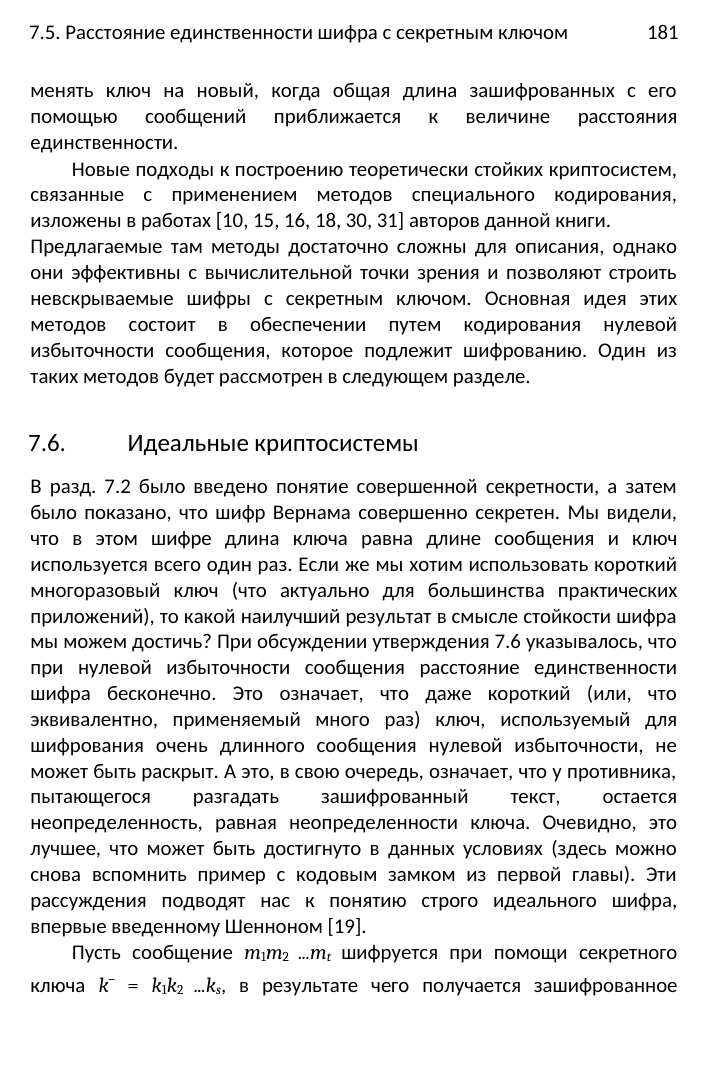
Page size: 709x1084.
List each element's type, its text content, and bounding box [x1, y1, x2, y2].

text Новые подходы к построению теоретически стойких криптосистем, связанные с применением методов специального кодирования, изложены в работах [10, 15, 16, 18, 30, 31] авторов данной книги. [30, 156, 678, 233]
text менять ключ на новый, когда общая длина зашифрованных с его помощью сообщений приближается к величине расстояния единственности. [30, 78, 678, 155]
text В разд. 7.2 было введено понятие совершенной секретности, а затем было показано, что шифр Вернама совершенно секретен. Мы видели, что в этом шифре длина ключа равна длине сообщения и ключ используется всего один раз. Если же мы хотим использовать короткий многоразовый ключ (что актуально для большинства практических приложений), то какой наилучший результат в смысле стойкости шифра мы можем достичь? При обсуждении утверждения 7.6 указывалось, что при нулевой избыточности сообщения расстояние единственности шифра бесконечно. Это означает, что даже короткий (или, что эквивалентно, применяемый много раз) ключ, используемый для шифрования очень длинного сообщения нулевой избыточности, не может быть раскрыт. А это, в свою очередь, означает, что у противника, пытающегося разгадать зашифрованный текст, остается неопределенность, равная неопределенности ключа. Очевидно, это лучшее, что может быть достигнуто в данных условиях (здесь можно снова вспомнить пример с кодовым замком из первой главы). Эти рассуждения подводят нас к понятию строго идеального шифра, впервые введенному Шенноном [19]. [30, 474, 678, 938]
text Предлагаемые там методы достаточно сложны для описания, однако они эффективны с вычислительной точки зрения и позволяют строить невскрываемые шифры с секретным ключом. Основная идея этих методов состоит в обеспечении путем кодирования нулевой избыточности сообщения, которое подлежит шифрованию. Один из таких методов будет рассмотрен в следующем разделе. [30, 234, 678, 388]
text Пусть сообщение m1m2 ...mt шифруется при помощи секретного ключа k¯ = k1k2 ...ks, в результате чего получается зашифрованное [30, 939, 678, 997]
text 7.6. Идеальные криптосистемы [28, 427, 678, 458]
